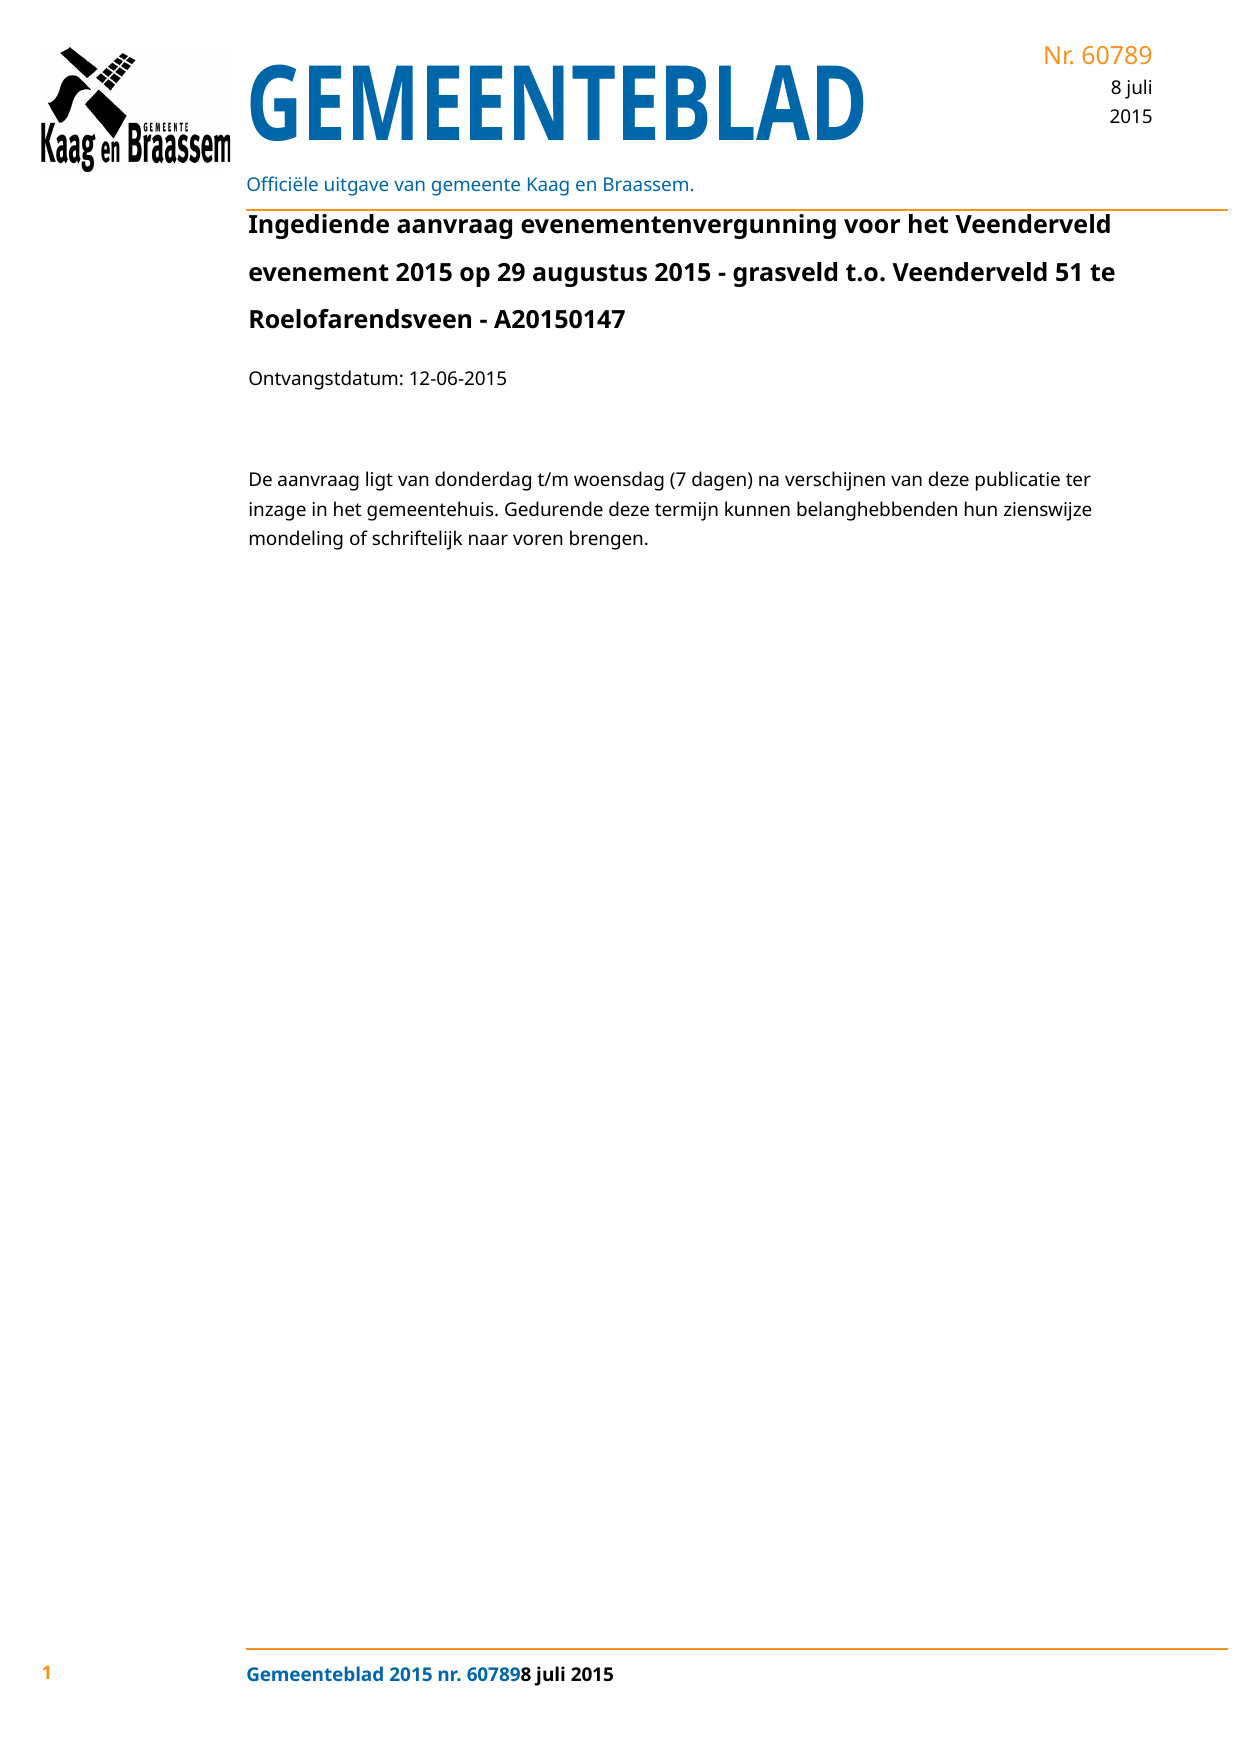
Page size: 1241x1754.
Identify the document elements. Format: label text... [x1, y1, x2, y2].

picture [41, 47, 231, 172]
text Ingediende aanvraag evenementenvergunning voor het Veenderveld evenement 2015 op 29 augustus 2015 - grasveld t.o. Veenderveld 51 te Roelofarendsveen - A20150147 [248, 211, 1152, 336]
text De aanvraag ligt van donderdag t/m woensdag (7 dagen) na verschijnen van deze publicatie ter inzage in het gemeentehuis. Gedurende deze termijn kunnen belanghebbenden hun zienswijze mondeling of schriftelijk naar voren brengen. [248, 466, 1152, 551]
text Ontvangstdatum: 12-06-2015 [248, 366, 1152, 391]
